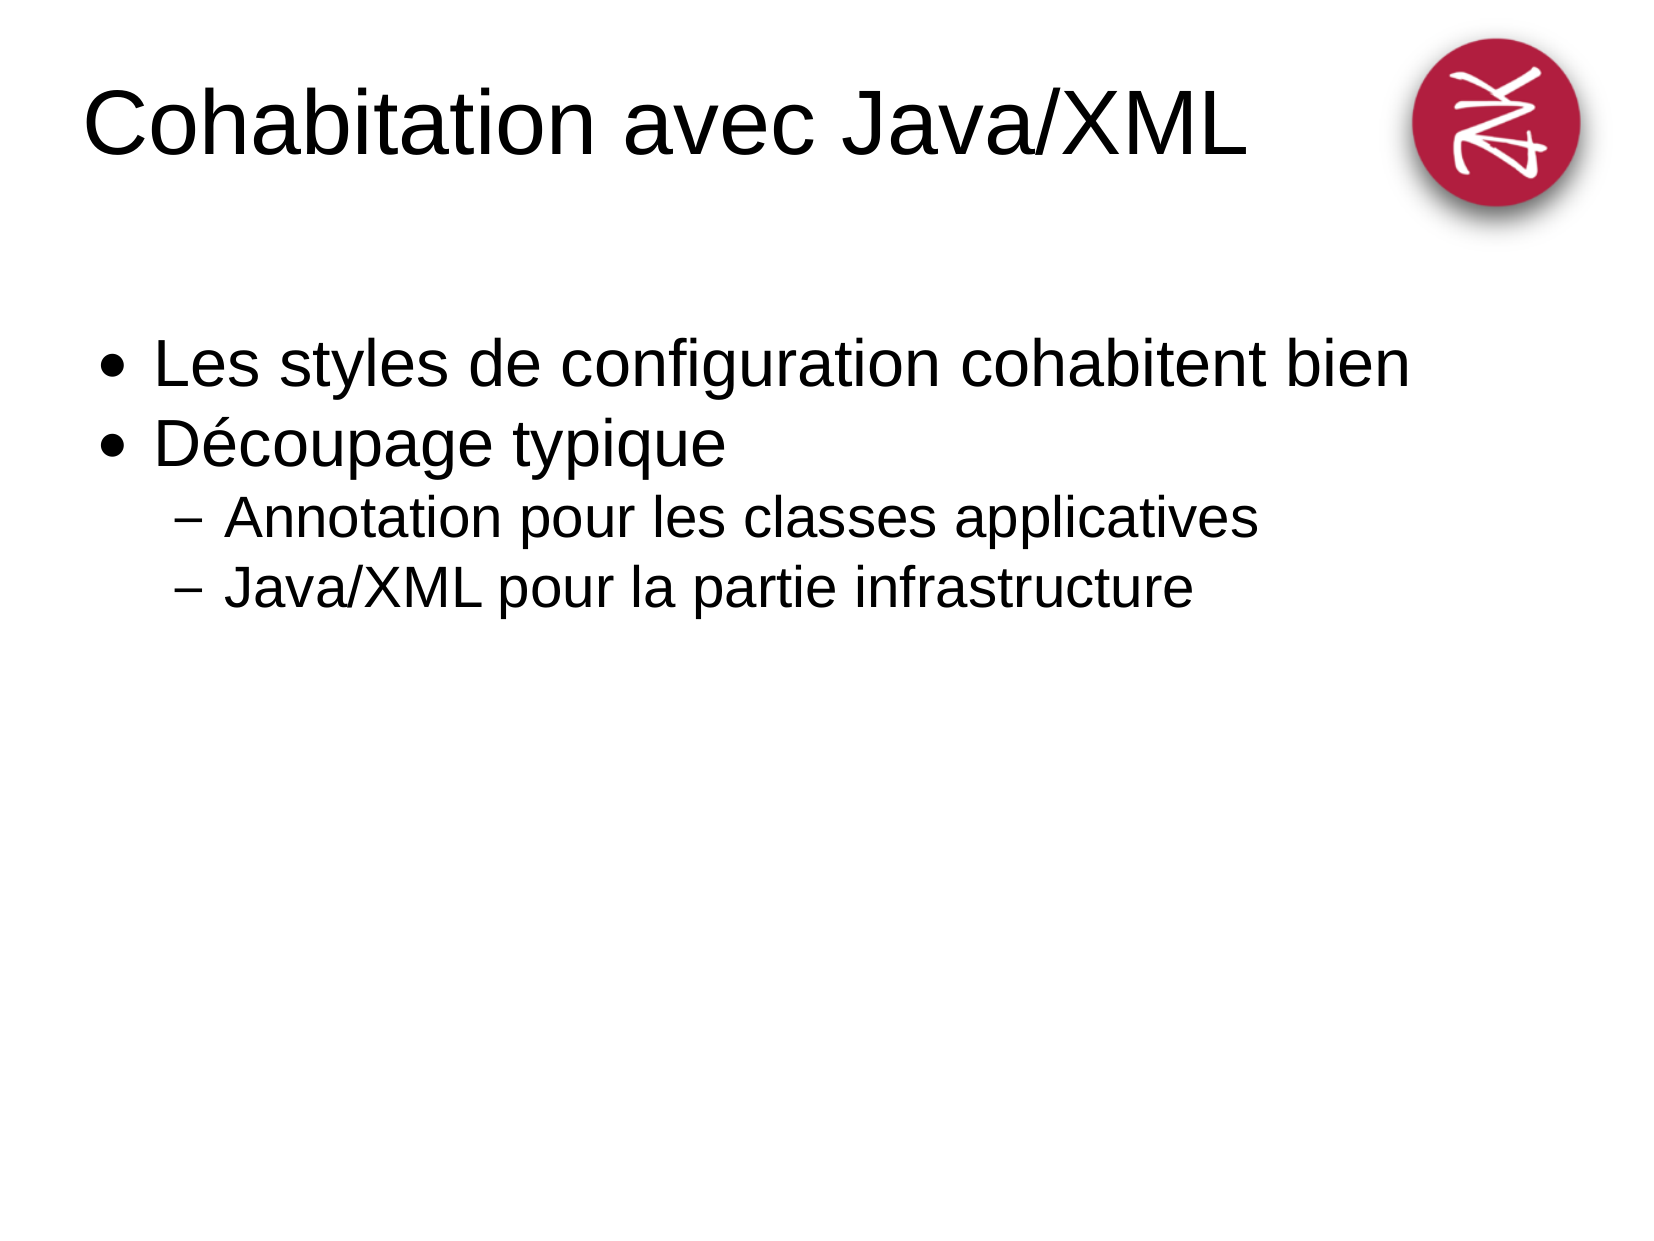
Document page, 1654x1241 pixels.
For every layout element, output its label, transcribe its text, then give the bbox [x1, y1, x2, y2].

text_box Les styles de configuration cohabitent bien Découpage typique Annotation pour les classes applicatives Java/XML pour la partie infrastructure [82, 319, 1538, 1039]
text_box Cohabitation avec Java/XML [82, 13, 1571, 221]
picture [1374, 13, 1619, 258]
